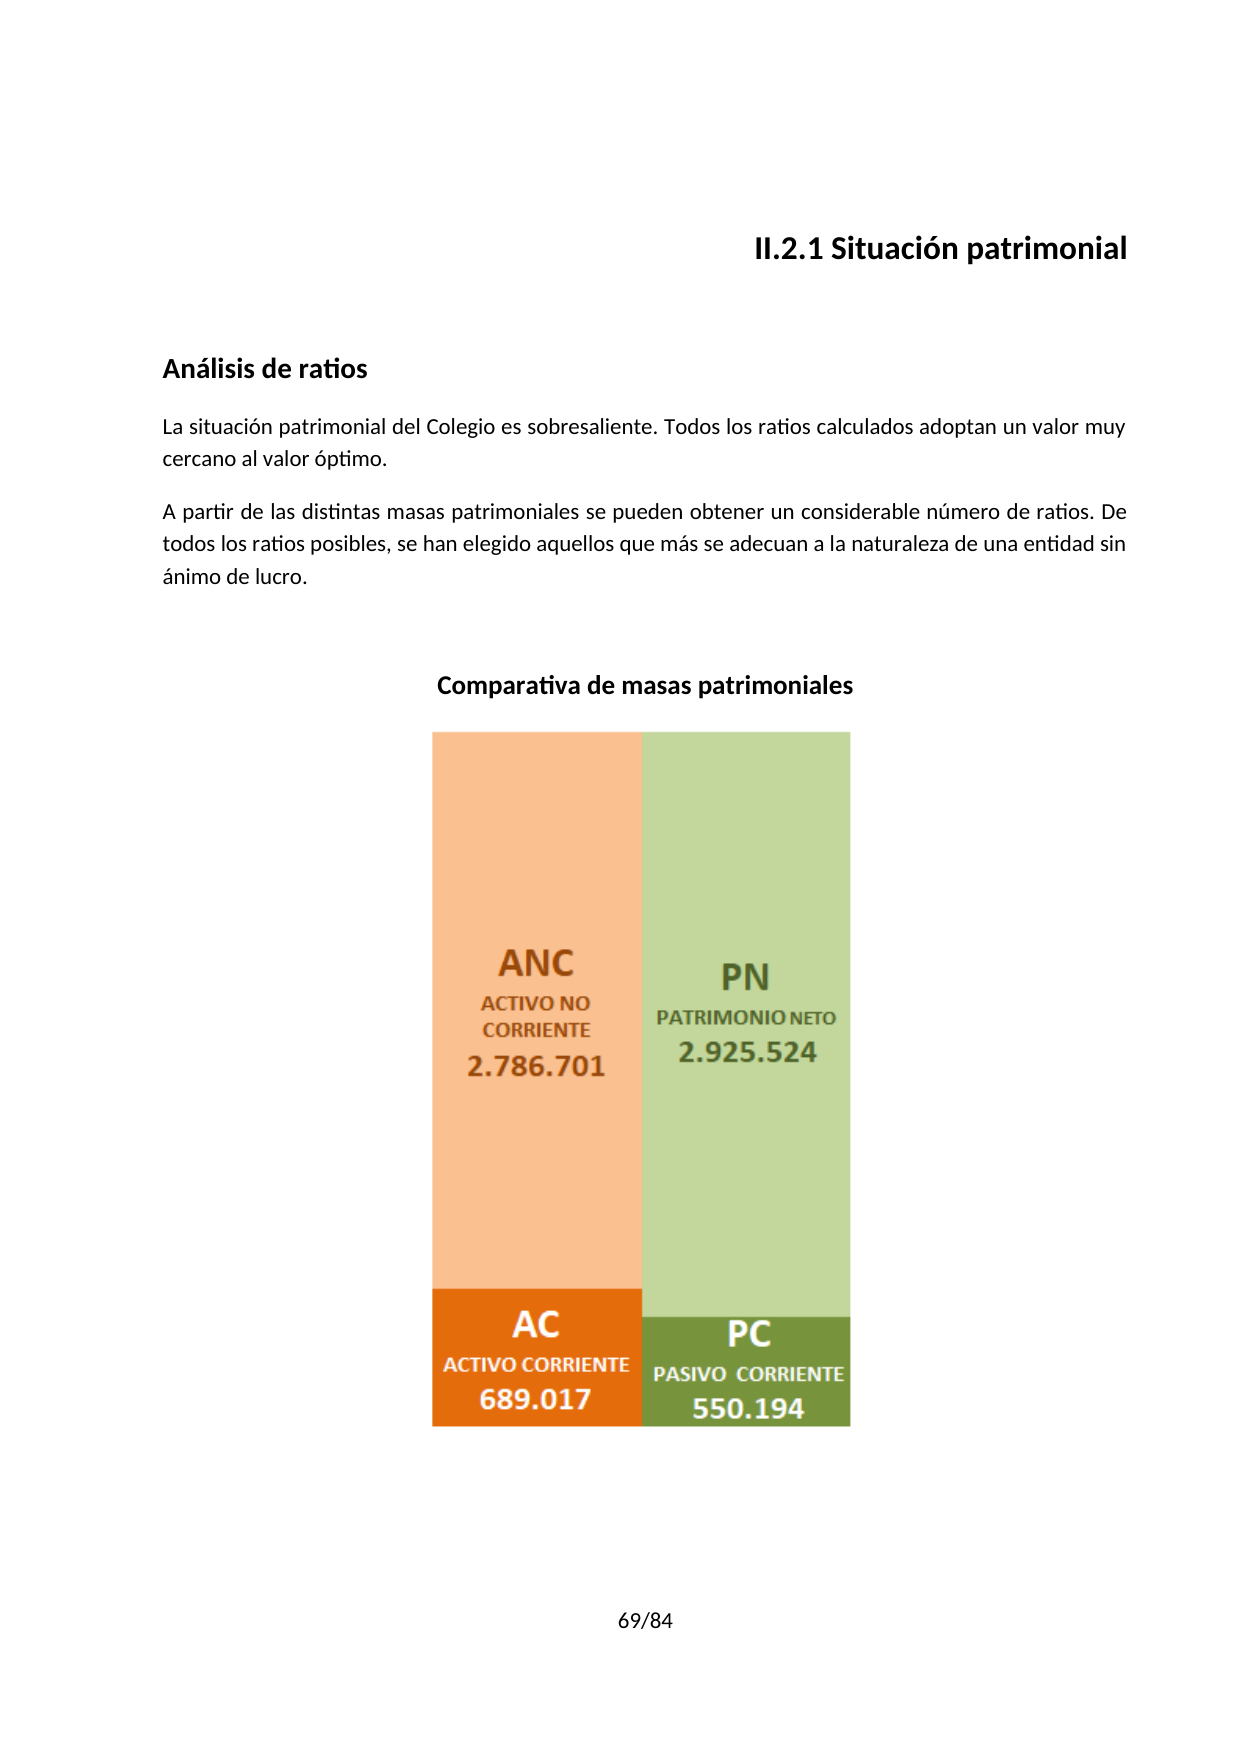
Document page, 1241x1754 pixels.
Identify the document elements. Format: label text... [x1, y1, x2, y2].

text II.2.1 Situación patrimonial [162, 227, 1128, 268]
text Comparativa de masas patrimoniales [162, 668, 1128, 701]
text La situación patrimonial del Colegio es sobresaliente. Todos los ratios calculados adoptan un valor muy cercano al valor óptimo. [162, 412, 1128, 472]
text Análisis de ratios [162, 350, 1128, 386]
text A partir de las distintas masas patrimoniales se pueden obtener un considerable número de ratios. De todos los ratios posibles, se han elegido aquellos que más se adecuan a la naturaleza de una entidad sin ánimo de lucro. [162, 497, 1128, 590]
